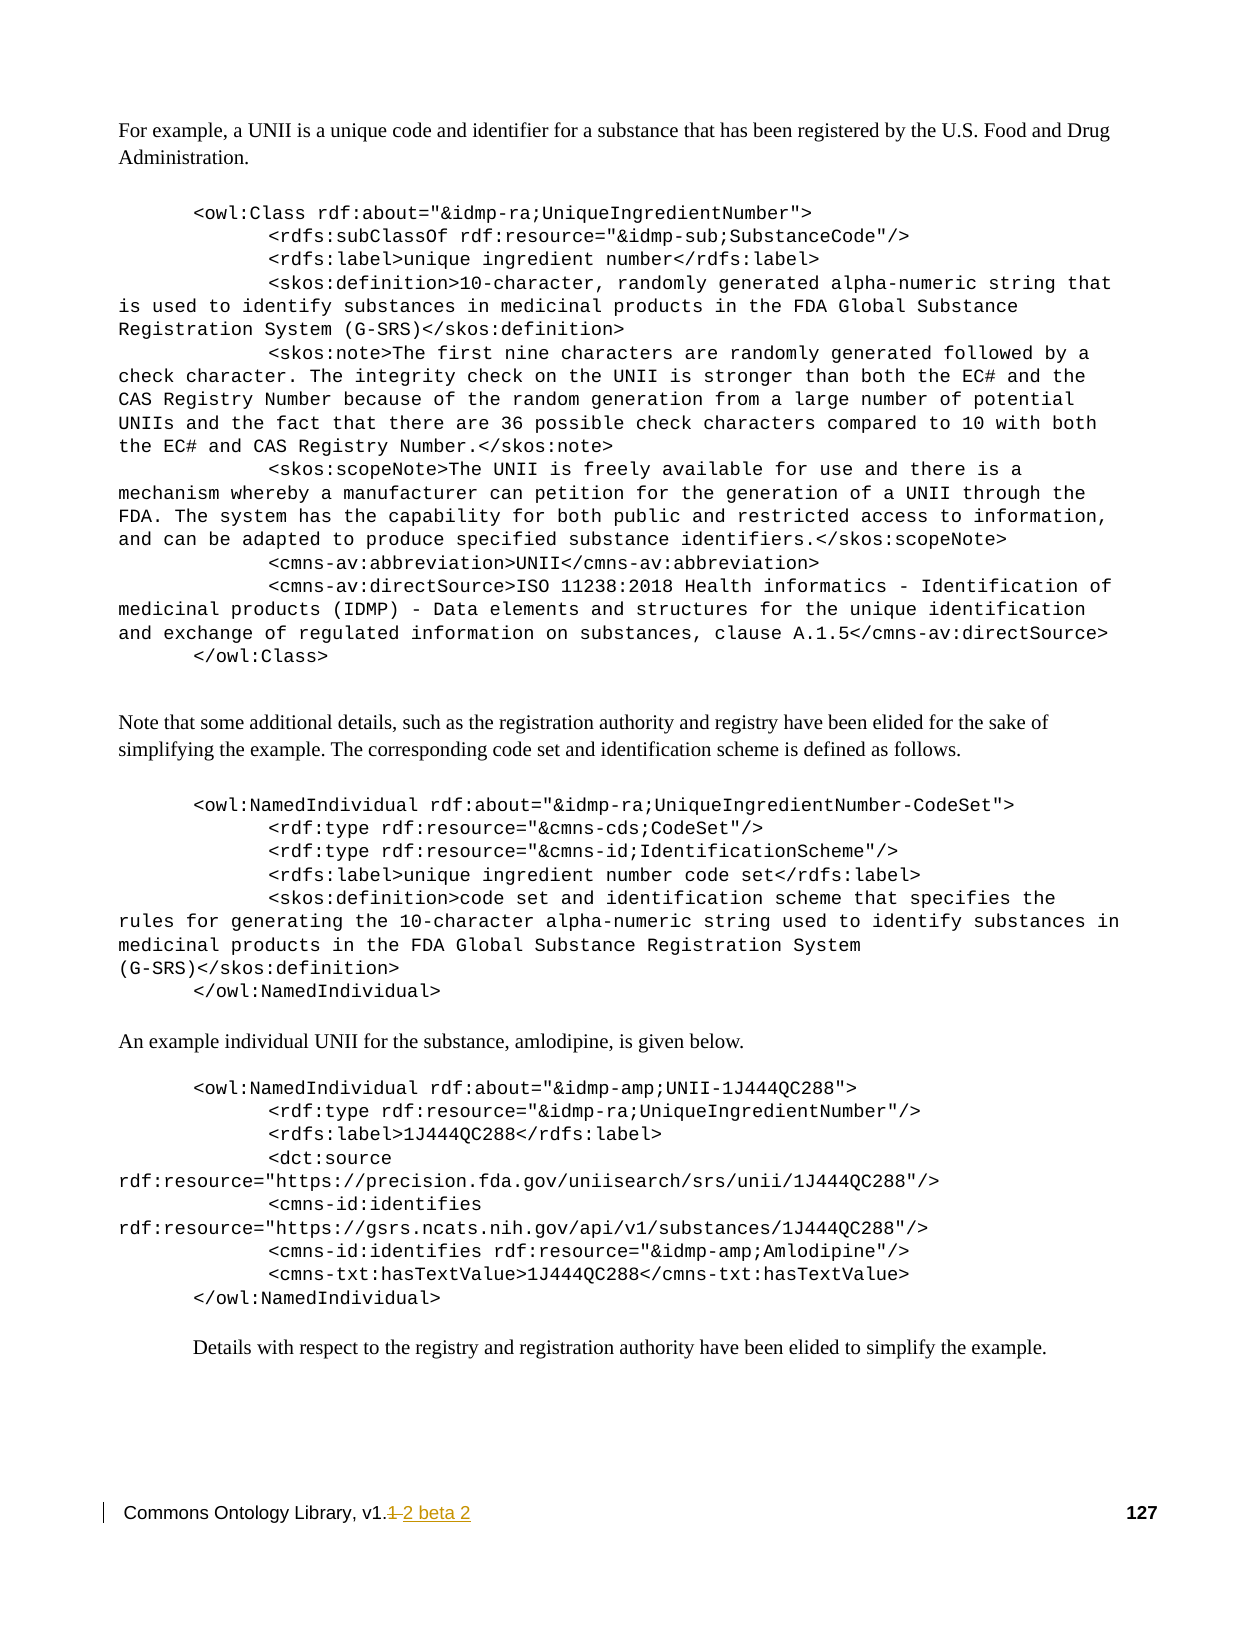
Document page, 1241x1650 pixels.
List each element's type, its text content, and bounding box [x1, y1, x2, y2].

text <skos:note>The first nine characters are randomly generated followed by a check character. The integrity check on the UNII is stronger than both the EC# and the CAS Registry Number because of the random generation from a large number of potential UNIIs and the fact that there are 36 possible check characters compared to 10 with both the EC# and CAS Registry Number.</skos:note> [118, 343, 1122, 458]
text <rdfs:label>unique ingredient number code set</rdfs:label> [118, 865, 1122, 887]
text Details with respect to the registry and registration authority have been elided to simplify the example. [118, 1335, 1122, 1359]
text <rdfs:label>unique ingredient number</rdfs:label> [118, 250, 1122, 271]
text <skos:definition>code set and identification scheme that specifies the rules for generating the 10-character alpha-numeric string used to identify substances in medicinal products in the FDA Global Substance Registration System (G-SRS)</skos:definition> [118, 889, 1122, 980]
text <skos:definition>10-character, randomly generated alpha-numeric string that is used to identify substances in medicinal products in the FDA Global Substance Registration System (G-SRS)</skos:definition> [118, 273, 1122, 341]
text <owl:NamedIndividual rdf:about="&idmp-amp;UNII-1J444QC288"> [118, 1078, 1122, 1100]
text <cmns-id:identifies rdf:resource="&idmp-amp;Amlodipine"/> [118, 1242, 1122, 1263]
text Note that some additional details, such as the registration authority and registry have been elided for the sake of simplifying the example. The corresponding code set and identification scheme is defined as follows. [118, 710, 1122, 761]
text <cmns-id:identifies rdf:resource="https://gsrs.ncats.nih.gov/api/v1/substances/1J444QC288"/> [118, 1195, 1122, 1240]
text <rdfs:label>1J444QC288</rdfs:label> [118, 1125, 1122, 1146]
text <dct:source rdf:resource="https://precision.fda.gov/uniisearch/srs/unii/1J444QC288"/> [118, 1148, 1122, 1193]
text <rdf:type rdf:resource="&cmns-cds;CodeSet"/> [118, 819, 1122, 840]
text <cmns-av:directSource>ISO 11238:2018 Health informatics - Identification of medicinal products (IDMP) - Data elements and structures for the unique identification and exchange of regulated information on substances, clause A.1.5</cmns-av:directSource> [118, 577, 1122, 645]
text </owl:Class> [118, 647, 1122, 668]
text </owl:NamedIndividual> [118, 1288, 1122, 1310]
text For example, a UNII is a unique code and identifier for a substance that has been registered by the U.S. Food and Drug Administration. [118, 118, 1122, 169]
text <rdfs:subClassOf rdf:resource="&idmp-sub;SubstanceCode"/> [118, 227, 1122, 248]
text <cmns-av:abbreviation>UNII</cmns-av:abbreviation> [118, 553, 1122, 575]
text An example individual UNII for the substance, amlodipine, is given below. [118, 1029, 1122, 1053]
text <owl:NamedIndividual rdf:about="&idmp-ra;UniqueIngredientNumber-CodeSet"> [118, 795, 1122, 817]
text <owl:Class rdf:about="&idmp-ra;UniqueIngredientNumber"> [118, 203, 1122, 225]
text <rdf:type rdf:resource="&idmp-ra;UniqueIngredientNumber"/> [118, 1102, 1122, 1123]
text <skos:scopeNote>The UNII is freely available for use and there is a mechanism whereby a manufacturer can petition for the generation of a UNII through the FDA. The system has the capability for both public and restricted access to information, and can be adapted to produce specified substance identifiers.</skos:scopeNote> [118, 460, 1122, 551]
text </owl:NamedIndividual> [118, 982, 1122, 1003]
text <cmns-txt:hasTextValue>1J444QC288</cmns-txt:hasTextValue> [118, 1265, 1122, 1286]
text <rdf:type rdf:resource="&cmns-id;IdentificationScheme"/> [118, 842, 1122, 863]
